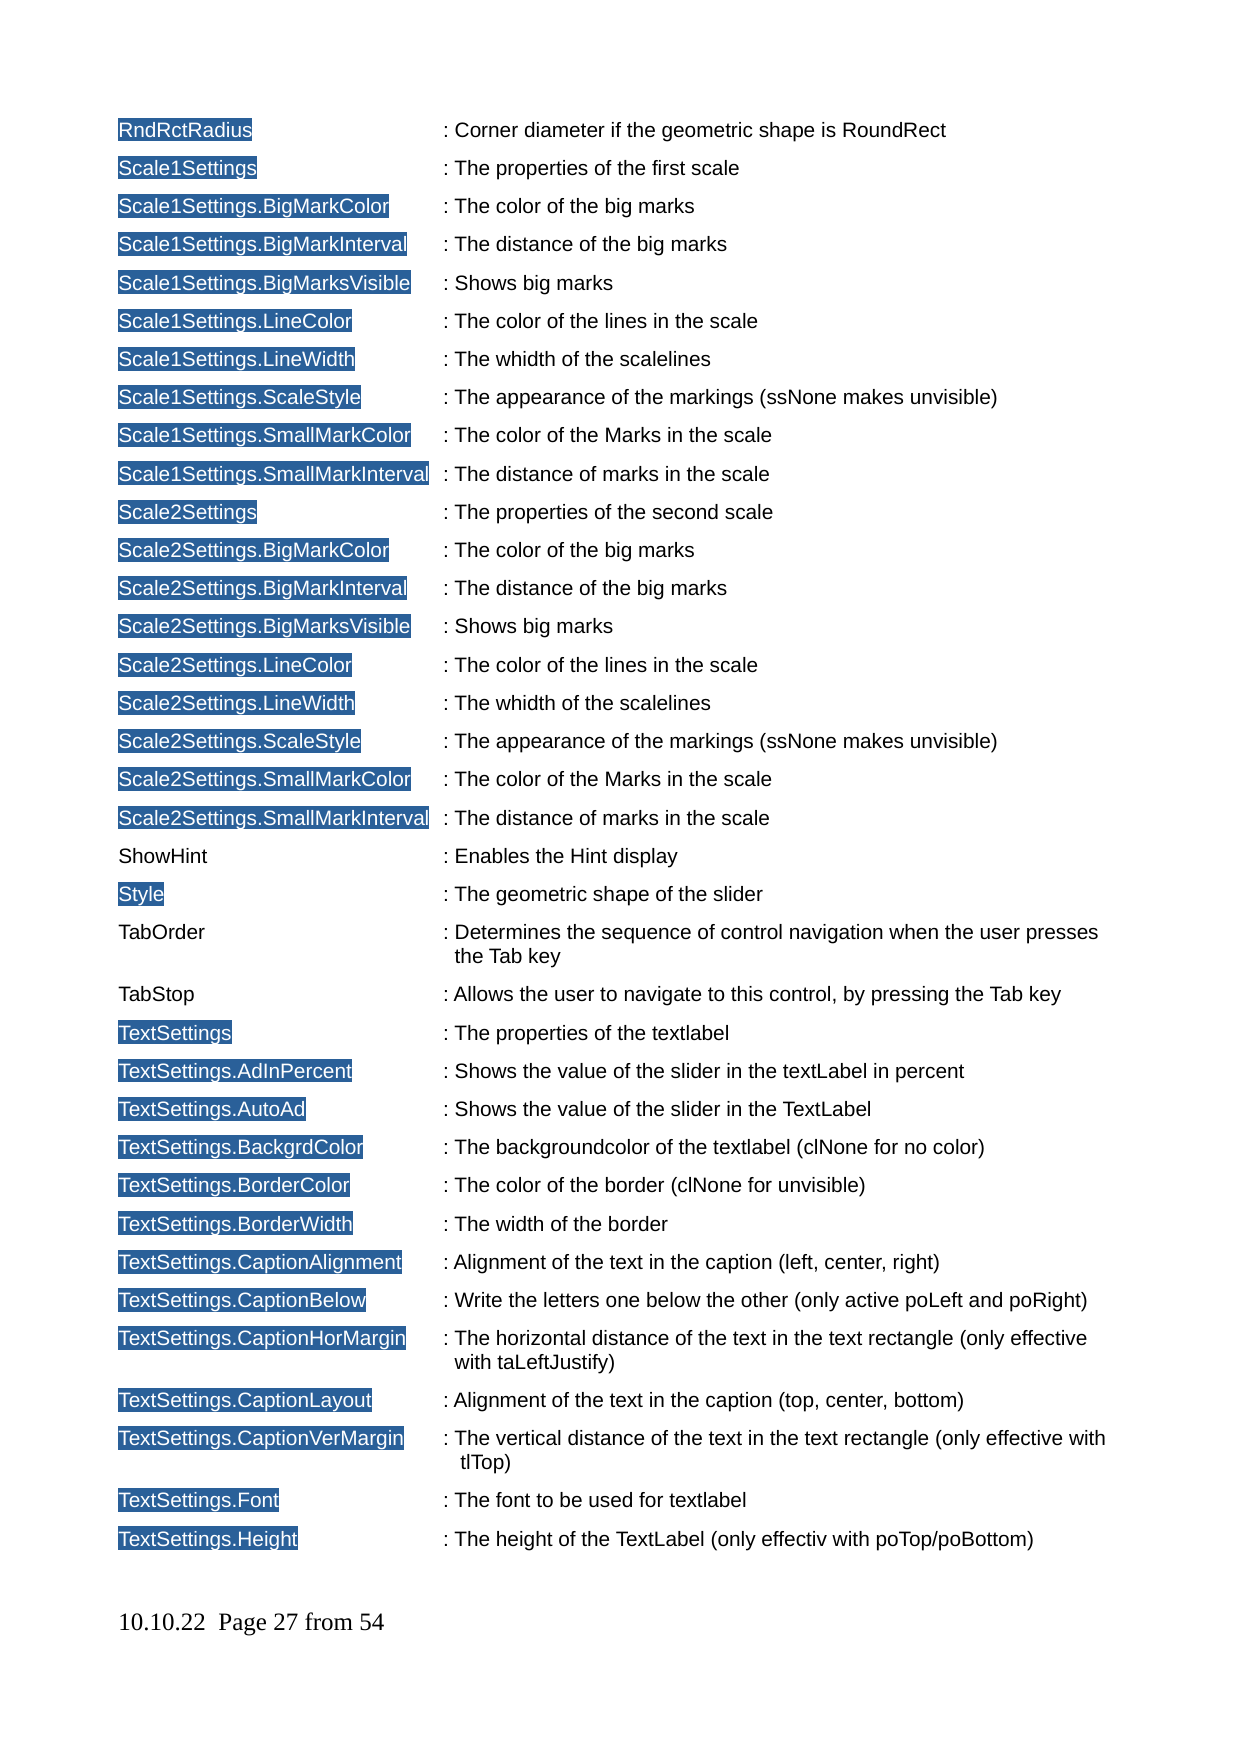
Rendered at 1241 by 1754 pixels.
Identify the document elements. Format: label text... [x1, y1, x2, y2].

text TextSettings.BorderColor : The color of the border (clNone for unvisible) [118, 1174, 1122, 1198]
text Scale2Settings.SmallMarkColor : The color of the Marks in the scale [118, 768, 1122, 792]
text ShowHint : Enables the Hint display [118, 844, 1122, 868]
text Scale2Settings.ScaleStyle : The appearance of the markings (ssNone makes unvisible) [118, 730, 1122, 753]
text Scale2Settings.BigMarkColor : The color of the big marks [118, 539, 1122, 562]
text TextSettings.Font : The font to be used for textlabel [118, 1489, 1122, 1512]
text TextSettings.CaptionHorMargin : The horizontal distance of the text in the text rectangle (only effective with taLeftJustify) [118, 1327, 1122, 1374]
text Scale1Settings.BigMarksVisible : Shows big marks [118, 271, 1122, 295]
text Scale1Settings.LineColor : The color of the lines in the scale [118, 309, 1122, 333]
text RndRctRadius : Corner diameter if the geometric shape is RoundRect [118, 118, 1122, 142]
text TextSettings.CaptionBelow : Write the letters one below the other (only active poLeft and poRight) [118, 1289, 1122, 1312]
text Scale1Settings.BigMarkColor : The color of the big marks [118, 194, 1122, 218]
text TextSettings.AdInPercent : Shows the value of the slider in the textLabel in percent [118, 1059, 1122, 1083]
text TabOrder : Determines the sequence of control navigation when the user presses the Tab key [118, 921, 1122, 968]
text Style : The geometric shape of the slider [118, 883, 1122, 906]
text Scale2Settings.BigMarkInterval : The distance of the big marks [118, 577, 1122, 601]
text TextSettings.BackgrdColor : The backgroundcolor of the textlabel (clNone for no color) [118, 1136, 1122, 1159]
text TextSettings : The properties of the textlabel [118, 1021, 1122, 1045]
text TextSettings.AutoAd : Shows the value of the slider in the TextLabel [118, 1097, 1122, 1121]
text Scale1Settings.SmallMarkInterval : The distance of marks in the scale [118, 462, 1122, 486]
text Scale2Settings.SmallMarkInterval : The distance of marks in the scale [118, 806, 1122, 830]
text TabStop : Allows the user to navigate to this control, by pressing the Tab key [118, 983, 1122, 1006]
text Scale1Settings.BigMarkInterval : The distance of the big marks [118, 233, 1122, 256]
text Scale1Settings : The properties of the first scale [118, 156, 1122, 180]
text Scale2Settings.LineWidth : The whidth of the scalelines [118, 692, 1122, 715]
text TextSettings.BorderWidth : The width of the border [118, 1212, 1122, 1236]
text Scale1Settings.LineWidth : The whidth of the scalelines [118, 347, 1122, 371]
text Scale2Settings.LineColor : The color of the lines in the scale [118, 653, 1122, 677]
text TextSettings.CaptionVerMargin : The vertical distance of the text in the text rectangle (only effective with tlTop) [118, 1427, 1122, 1474]
text Scale2Settings.BigMarksVisible : Shows big marks [118, 615, 1122, 639]
text Scale1Settings.SmallMarkColor : The color of the Marks in the scale [118, 424, 1122, 448]
text TextSettings.CaptionAlignment : Alignment of the text in the caption (left, center, right) [118, 1250, 1122, 1274]
text Scale1Settings.ScaleStyle : The appearance of the markings (ssNone makes unvisible) [118, 386, 1122, 409]
text TextSettings.CaptionLayout : Alignment of the text in the caption (top, center, bottom) [118, 1389, 1122, 1412]
text TextSettings.Height : The height of the TextLabel (only effectiv with poTop/poBottom) [118, 1527, 1122, 1551]
text Scale2Settings : The properties of the second scale [118, 500, 1122, 524]
